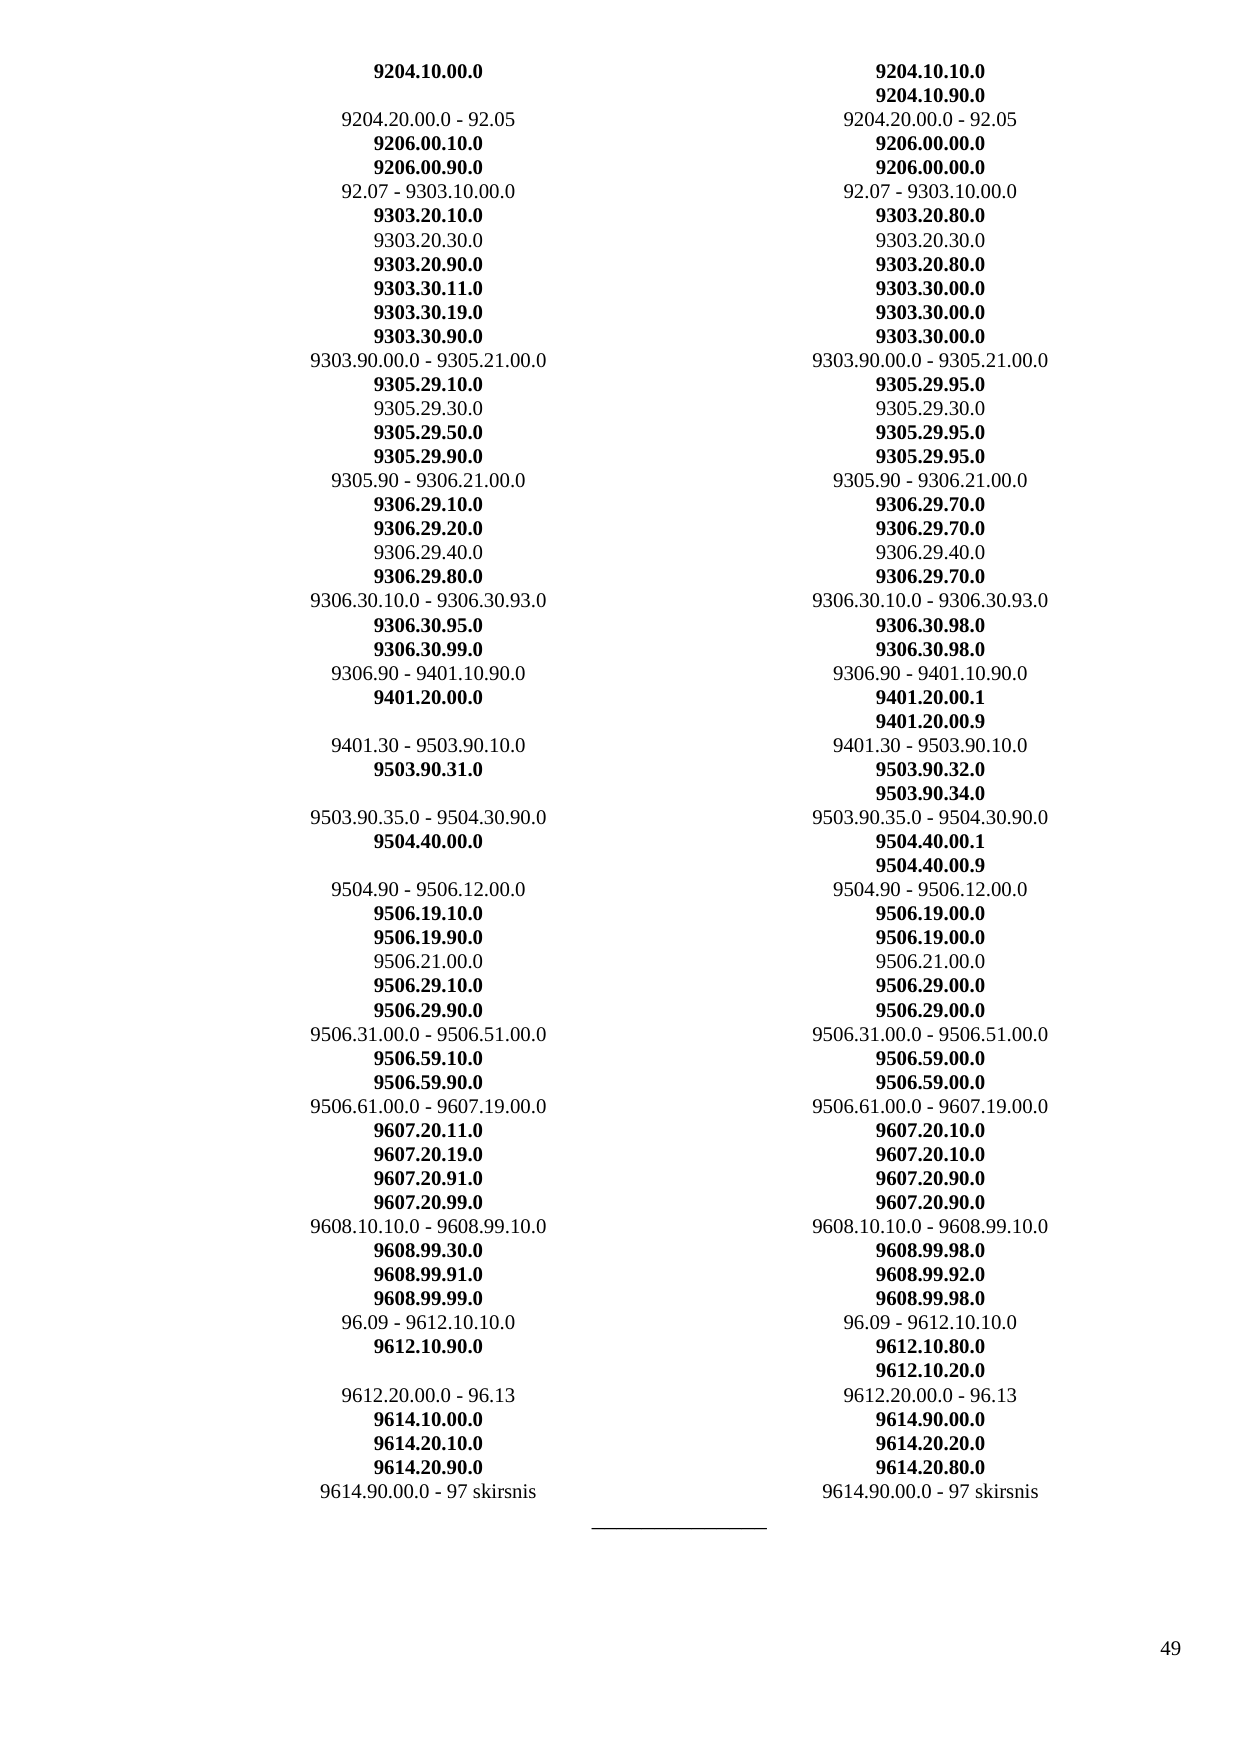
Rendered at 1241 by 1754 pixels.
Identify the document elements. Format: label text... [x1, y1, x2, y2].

table_cell 9303.20.80.0 [679, 252, 1181, 276]
table_cell 9608.99.92.0 [679, 1262, 1181, 1286]
table_cell 9506.19.00.0 [679, 925, 1181, 949]
table_cell 9506.59.00.0 [679, 1046, 1181, 1070]
table_cell 9614.90.00.0 [679, 1407, 1181, 1431]
table_cell 9608.99.98.0 [679, 1286, 1181, 1310]
table_cell 9303.30.11.0 [177, 276, 679, 300]
table_cell 9506.29.10.0 [177, 974, 679, 997]
table_cell 9305.29.10.0 [177, 372, 679, 396]
table_cell 9401.20.00.0 [177, 685, 679, 709]
table_cell 9303.20.10.0 [177, 204, 679, 227]
table_cell 9503.90.34.0 [679, 781, 1181, 805]
table_cell 9306.29.70.0 [679, 516, 1181, 540]
table_cell 9506.61.00.0 - 9607.19.00.0 [177, 1094, 679, 1118]
table_cell 9506.31.00.0 - 9506.51.00.0 [679, 1022, 1181, 1046]
table_cell 9503.90.32.0 [679, 757, 1181, 781]
table_cell 9306.29.70.0 [679, 492, 1181, 516]
table_cell 9305.29.30.0 [177, 396, 679, 420]
table_cell 9506.29.90.0 [177, 998, 679, 1022]
table_cell 9306.29.10.0 [177, 492, 679, 516]
table_cell 9206.00.00.0 [679, 155, 1181, 179]
table_cell 9401.30 - 9503.90.10.0 [177, 733, 679, 757]
table_cell 9306.29.80.0 [177, 564, 679, 588]
table_cell 9303.90.00.0 - 9305.21.00.0 [177, 348, 679, 372]
table_cell [177, 83, 679, 107]
table_cell [177, 709, 679, 733]
table_cell 9306.30.99.0 [177, 637, 679, 661]
table_cell 9614.10.00.0 [177, 1407, 679, 1431]
table_cell 9504.40.00.1 [679, 829, 1181, 853]
table_cell 9306.30.98.0 [679, 637, 1181, 661]
table_cell 9612.20.00.0 - 96.13 [679, 1383, 1181, 1407]
table_cell 9607.20.10.0 [679, 1142, 1181, 1166]
table_cell 9607.20.90.0 [679, 1166, 1181, 1190]
table_cell 9506.29.00.0 [679, 998, 1181, 1022]
table_cell 9607.20.90.0 [679, 1190, 1181, 1214]
table_cell 9614.20.80.0 [679, 1455, 1181, 1479]
table_cell 9504.90 - 9506.12.00.0 [177, 877, 679, 901]
table_cell 9614.20.10.0 [177, 1431, 679, 1455]
table_cell 9303.20.30.0 [177, 228, 679, 252]
table_cell 9305.29.30.0 [679, 396, 1181, 420]
table_cell 9303.20.30.0 [679, 228, 1181, 252]
table_cell 9506.19.10.0 [177, 901, 679, 925]
table_cell 96.09 - 9612.10.10.0 [679, 1310, 1181, 1334]
table_cell 9306.29.70.0 [679, 564, 1181, 588]
table_cell [177, 1359, 679, 1382]
table_cell 9303.90.00.0 - 9305.21.00.0 [679, 348, 1181, 372]
table_cell 9614.90.00.0 - 97 skirsnis [679, 1479, 1181, 1503]
table_cell 9305.90 - 9306.21.00.0 [177, 468, 679, 492]
table_cell 9506.29.00.0 [679, 974, 1181, 997]
table_cell 9204.20.00.0 - 92.05 [679, 107, 1181, 131]
table_cell 9506.31.00.0 - 9506.51.00.0 [177, 1022, 679, 1046]
table_cell 9305.29.95.0 [679, 420, 1181, 444]
table_cell 9608.10.10.0 - 9608.99.10.0 [679, 1214, 1181, 1238]
table_cell 9506.19.00.0 [679, 901, 1181, 925]
table_cell 9305.29.50.0 [177, 420, 679, 444]
table_cell [177, 853, 679, 877]
table_cell 9607.20.19.0 [177, 1142, 679, 1166]
table_cell 9612.10.20.0 [679, 1359, 1181, 1382]
table_cell 9306.30.10.0 - 9306.30.93.0 [177, 589, 679, 612]
table_cell 9503.90.35.0 - 9504.30.90.0 [177, 805, 679, 829]
table_cell 9204.20.00.0 - 92.05 [177, 107, 679, 131]
table_cell 9614.20.90.0 [177, 1455, 679, 1479]
table_cell 9614.20.20.0 [679, 1431, 1181, 1455]
table_cell 9401.30 - 9503.90.10.0 [679, 733, 1181, 757]
table_cell 9204.10.00.0 [177, 59, 679, 83]
table_cell 9612.10.90.0 [177, 1334, 679, 1358]
table_cell 9503.90.35.0 - 9504.30.90.0 [679, 805, 1181, 829]
table_cell [177, 781, 679, 805]
table_cell 9305.29.90.0 [177, 444, 679, 468]
table_cell 9303.30.00.0 [679, 276, 1181, 300]
table_cell 9504.90 - 9506.12.00.0 [679, 877, 1181, 901]
table_cell 9506.59.10.0 [177, 1046, 679, 1070]
table_cell 9608.99.99.0 [177, 1286, 679, 1310]
table_cell 9506.59.00.0 [679, 1070, 1181, 1094]
table_cell 9506.61.00.0 - 9607.19.00.0 [679, 1094, 1181, 1118]
table_cell 9204.10.10.0 [679, 59, 1181, 83]
table_cell 9607.20.11.0 [177, 1118, 679, 1142]
table_cell 9305.29.95.0 [679, 372, 1181, 396]
table_cell 9401.20.00.1 [679, 685, 1181, 709]
table_cell 9306.30.98.0 [679, 613, 1181, 637]
table_cell 9504.40.00.9 [679, 853, 1181, 877]
table_cell 9306.30.10.0 - 9306.30.93.0 [679, 589, 1181, 612]
table_cell 92.07 - 9303.10.00.0 [177, 179, 679, 203]
table_cell 9206.00.00.0 [679, 131, 1181, 155]
table_cell 9303.20.90.0 [177, 252, 679, 276]
table_cell 9306.29.40.0 [679, 540, 1181, 564]
table_cell 9607.20.99.0 [177, 1190, 679, 1214]
table_cell 9306.30.95.0 [177, 613, 679, 637]
table_cell 9506.19.90.0 [177, 925, 679, 949]
table_cell 9306.29.40.0 [177, 540, 679, 564]
table_cell 9504.40.00.0 [177, 829, 679, 853]
table_cell 9306.90 - 9401.10.90.0 [679, 661, 1181, 685]
table_cell 9303.30.19.0 [177, 300, 679, 324]
table_cell 9607.20.10.0 [679, 1118, 1181, 1142]
table_cell 9506.59.90.0 [177, 1070, 679, 1094]
table_cell 9303.30.90.0 [177, 324, 679, 348]
table_cell 9607.20.91.0 [177, 1166, 679, 1190]
text ______________ [177, 1503, 1181, 1532]
table_cell 9206.00.10.0 [177, 131, 679, 155]
table_cell 9608.99.30.0 [177, 1238, 679, 1262]
table_cell 92.07 - 9303.10.00.0 [679, 179, 1181, 203]
table_cell 9612.20.00.0 - 96.13 [177, 1383, 679, 1407]
table_cell 96.09 - 9612.10.10.0 [177, 1310, 679, 1334]
table_cell 9303.20.80.0 [679, 204, 1181, 227]
table_cell 9206.00.90.0 [177, 155, 679, 179]
table_cell 9608.10.10.0 - 9608.99.10.0 [177, 1214, 679, 1238]
table_cell 9204.10.90.0 [679, 83, 1181, 107]
table_cell 9506.21.00.0 [679, 949, 1181, 973]
table_cell 9305.29.95.0 [679, 444, 1181, 468]
table_cell 9614.90.00.0 - 97 skirsnis [177, 1479, 679, 1503]
table_cell 9305.90 - 9306.21.00.0 [679, 468, 1181, 492]
table_cell 9306.90 - 9401.10.90.0 [177, 661, 679, 685]
table_cell 9303.30.00.0 [679, 324, 1181, 348]
table_cell 9303.30.00.0 [679, 300, 1181, 324]
table_cell 9506.21.00.0 [177, 949, 679, 973]
table_cell 9608.99.98.0 [679, 1238, 1181, 1262]
table_cell 9612.10.80.0 [679, 1334, 1181, 1358]
table_cell 9306.29.20.0 [177, 516, 679, 540]
table_cell 9503.90.31.0 [177, 757, 679, 781]
table_cell 9608.99.91.0 [177, 1262, 679, 1286]
table_cell 9401.20.00.9 [679, 709, 1181, 733]
